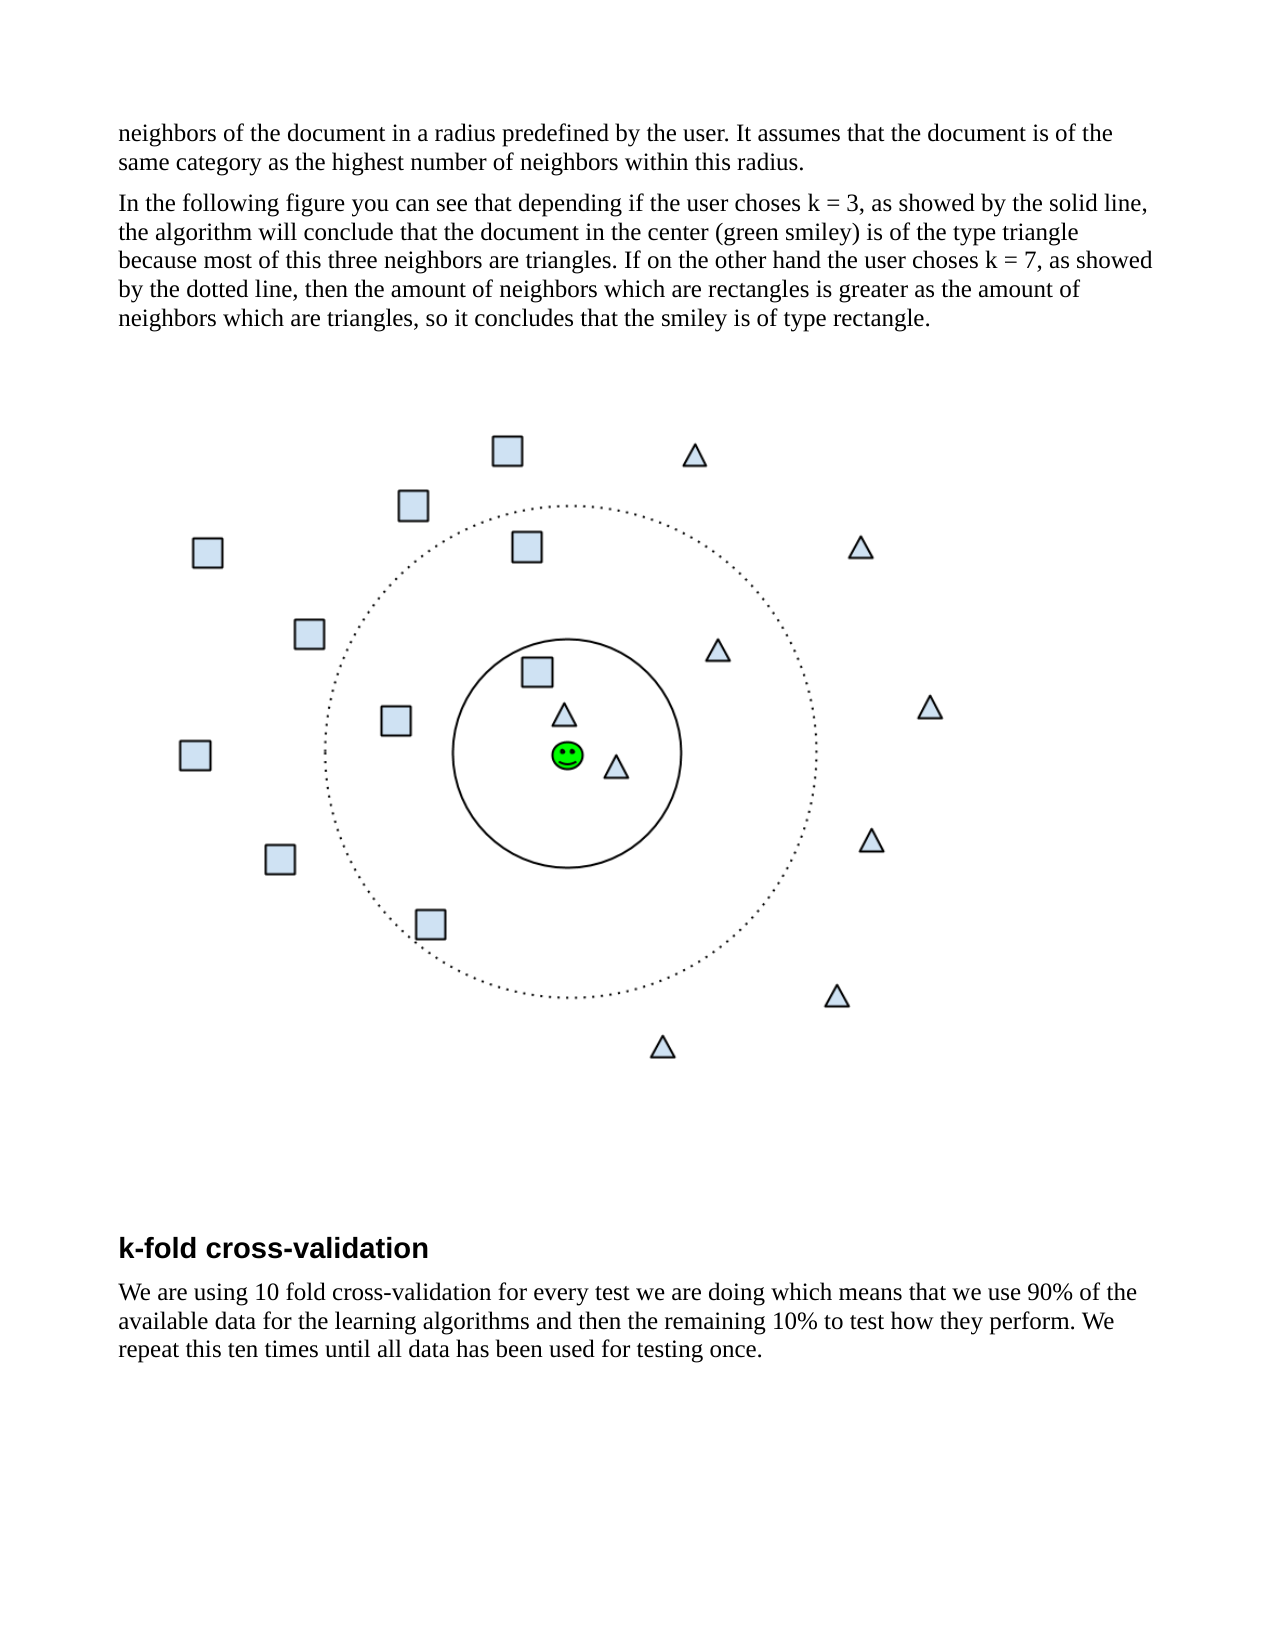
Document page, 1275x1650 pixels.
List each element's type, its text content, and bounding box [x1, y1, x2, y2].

picture [118, 344, 1157, 1124]
text We are using 10 fold cross-validation for every test we are doing which means that we use 90% of the available data for the learning algorithms and then the remaining 10% to test how they perform. We repeat this ten times until all data has been used for testing once. [118, 1277, 1157, 1363]
text neighbors of the document in a radius predefined by the user. It assumes that the document is of the same category as the highest number of neighbors within this radius. [118, 118, 1157, 176]
text In the following figure you can see that depending if the user choses k = 3, as showed by the solid line, the algorithm will conclude that the document in the center (green smiley) is of the type triangle because most of this three neighbors are triangles. If on the other hand the user choses k = 7, as showed by the dotted line, then the amount of neighbors which are rectangles is greater as the amount of neighbors which are triangles, so it concludes that the smiley is of type rectangle. [118, 188, 1157, 332]
subtitle k-fold cross-validation [118, 1231, 1157, 1264]
